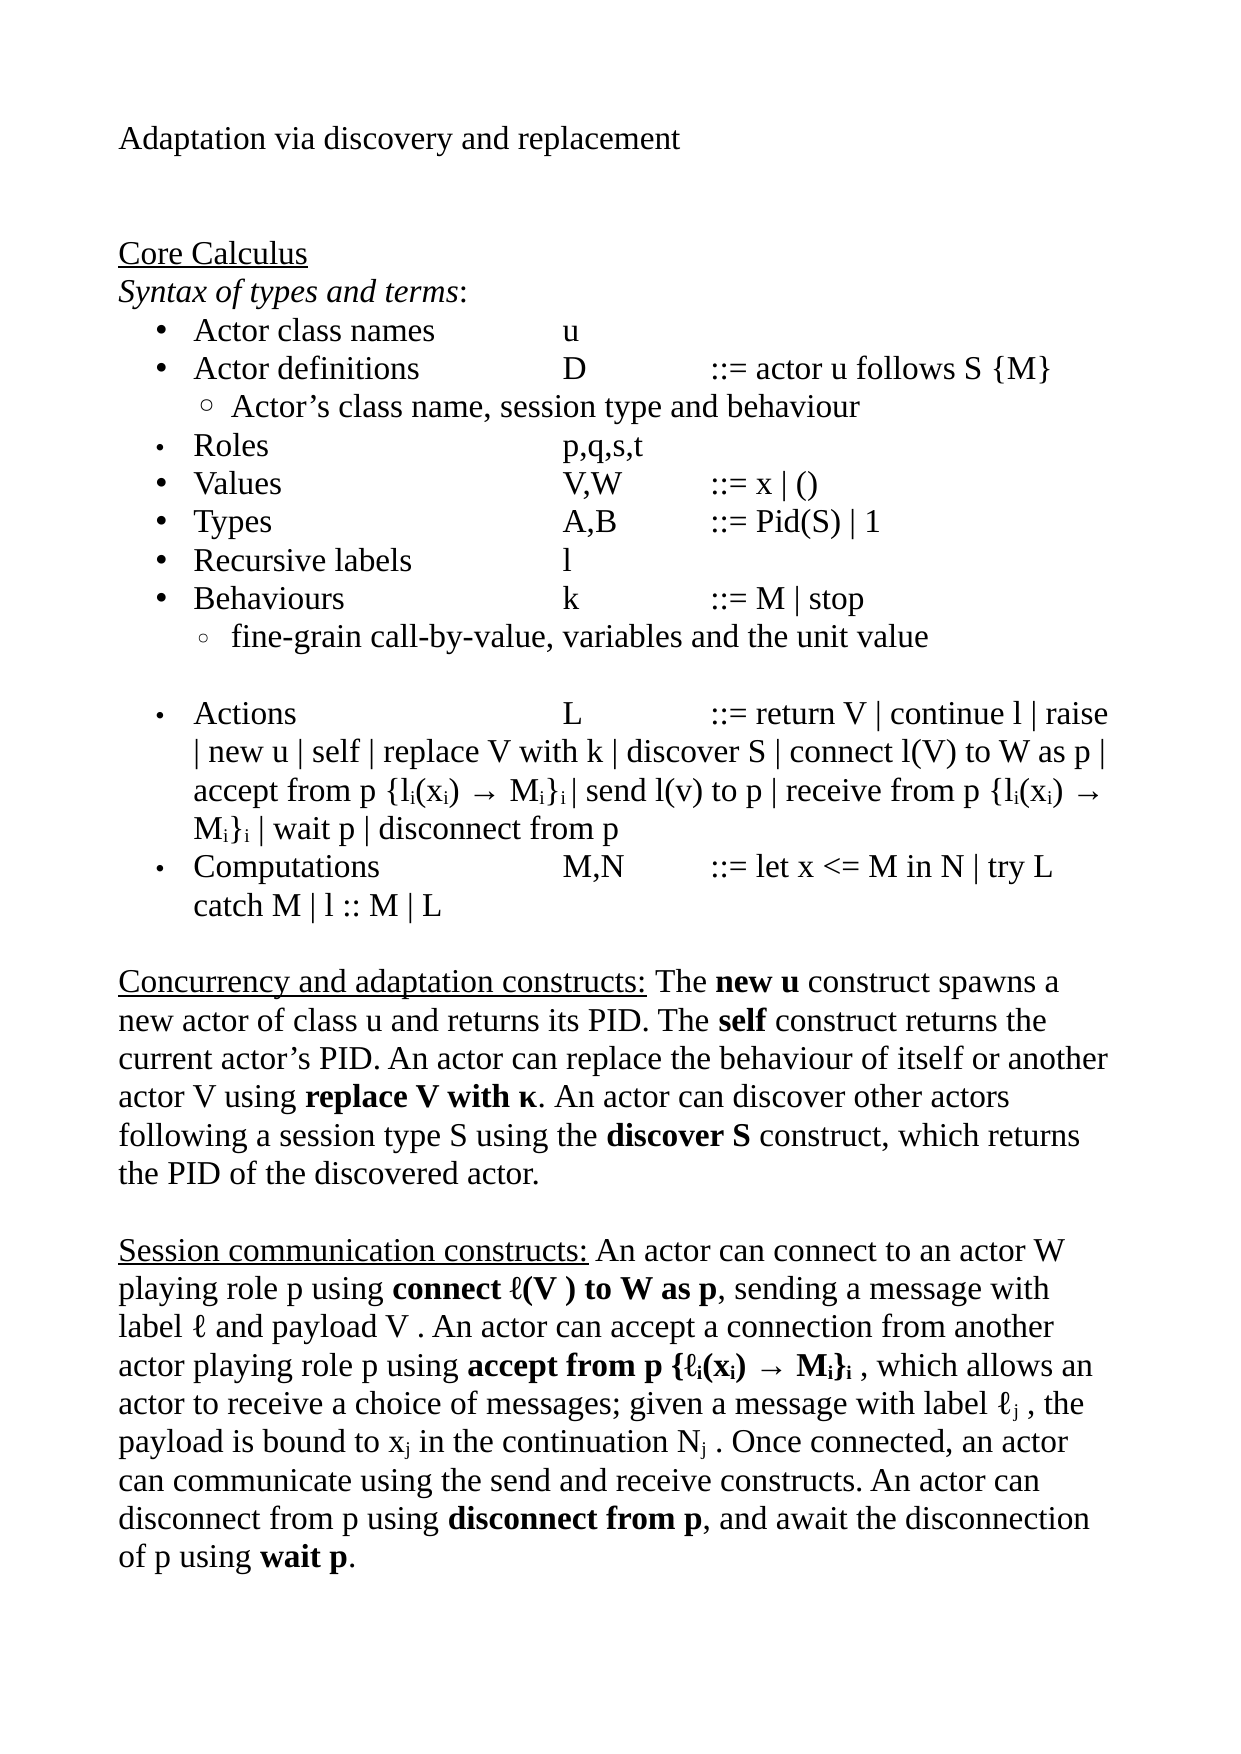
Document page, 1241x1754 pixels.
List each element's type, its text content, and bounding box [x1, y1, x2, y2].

list Behaviours k ::= M | stop [156, 578, 1122, 616]
list Actor definitions D ::= actor u follows S {M} [156, 348, 1122, 386]
list Types A,B ::= Pid(S) | 1 [156, 501, 1122, 540]
list fine-grain call-by-value, variables and the unit value [193, 616, 1122, 655]
text Adaptation via discovery and replacement [118, 118, 1122, 156]
list Roles p,q,s,t [156, 425, 1122, 463]
text Concurrency and adaptation constructs: The new u construct spawns a new actor of class u and returns its PID. The self construct returns the current actor’s PID. An actor can replace the behaviour of itself or another actor V using replace V with κ. An actor can discover other actors following a session type S using the discover S construct, which returns the PID of the discovered actor. [118, 961, 1122, 1191]
list Recursive labels l [156, 540, 1122, 578]
text Session communication constructs: An actor can connect to an actor W playing role p using connect ℓ(V ) to W as p, sending a message with label ℓ and payload V . An actor can accept a connection from another actor playing role p using accept from p {ℓi(xi) → Mi}i , which allows an actor to receive a choice of messages; given a message with label ℓj , the payload is bound to xj in the continuation Nj . Once connected, an actor can communicate using the send and receive constructs. An actor can disconnect from p using disconnect from p, and await the disconnection of p using wait p. [118, 1230, 1122, 1575]
list Actions L ::= return V | continue l | raise | new u | self | replace V with k | discover S | connect l(V) to W as p | accept from p {li(xi) → Mi}i | send l(v) to p | receive from p {li(xi) → Mi}i | wait p | disconnect from p [156, 693, 1122, 846]
list Computations M,N ::= let x <= M in N | try L catch M | l :: M | L [156, 846, 1122, 923]
text Syntax of types and terms: [118, 271, 1122, 310]
list Values V,W ::= x | () [156, 463, 1122, 501]
text Core Calculus [118, 233, 1122, 271]
list Actor’s class name, session type and behaviour [193, 386, 1122, 425]
list Actor class names u [156, 310, 1122, 348]
